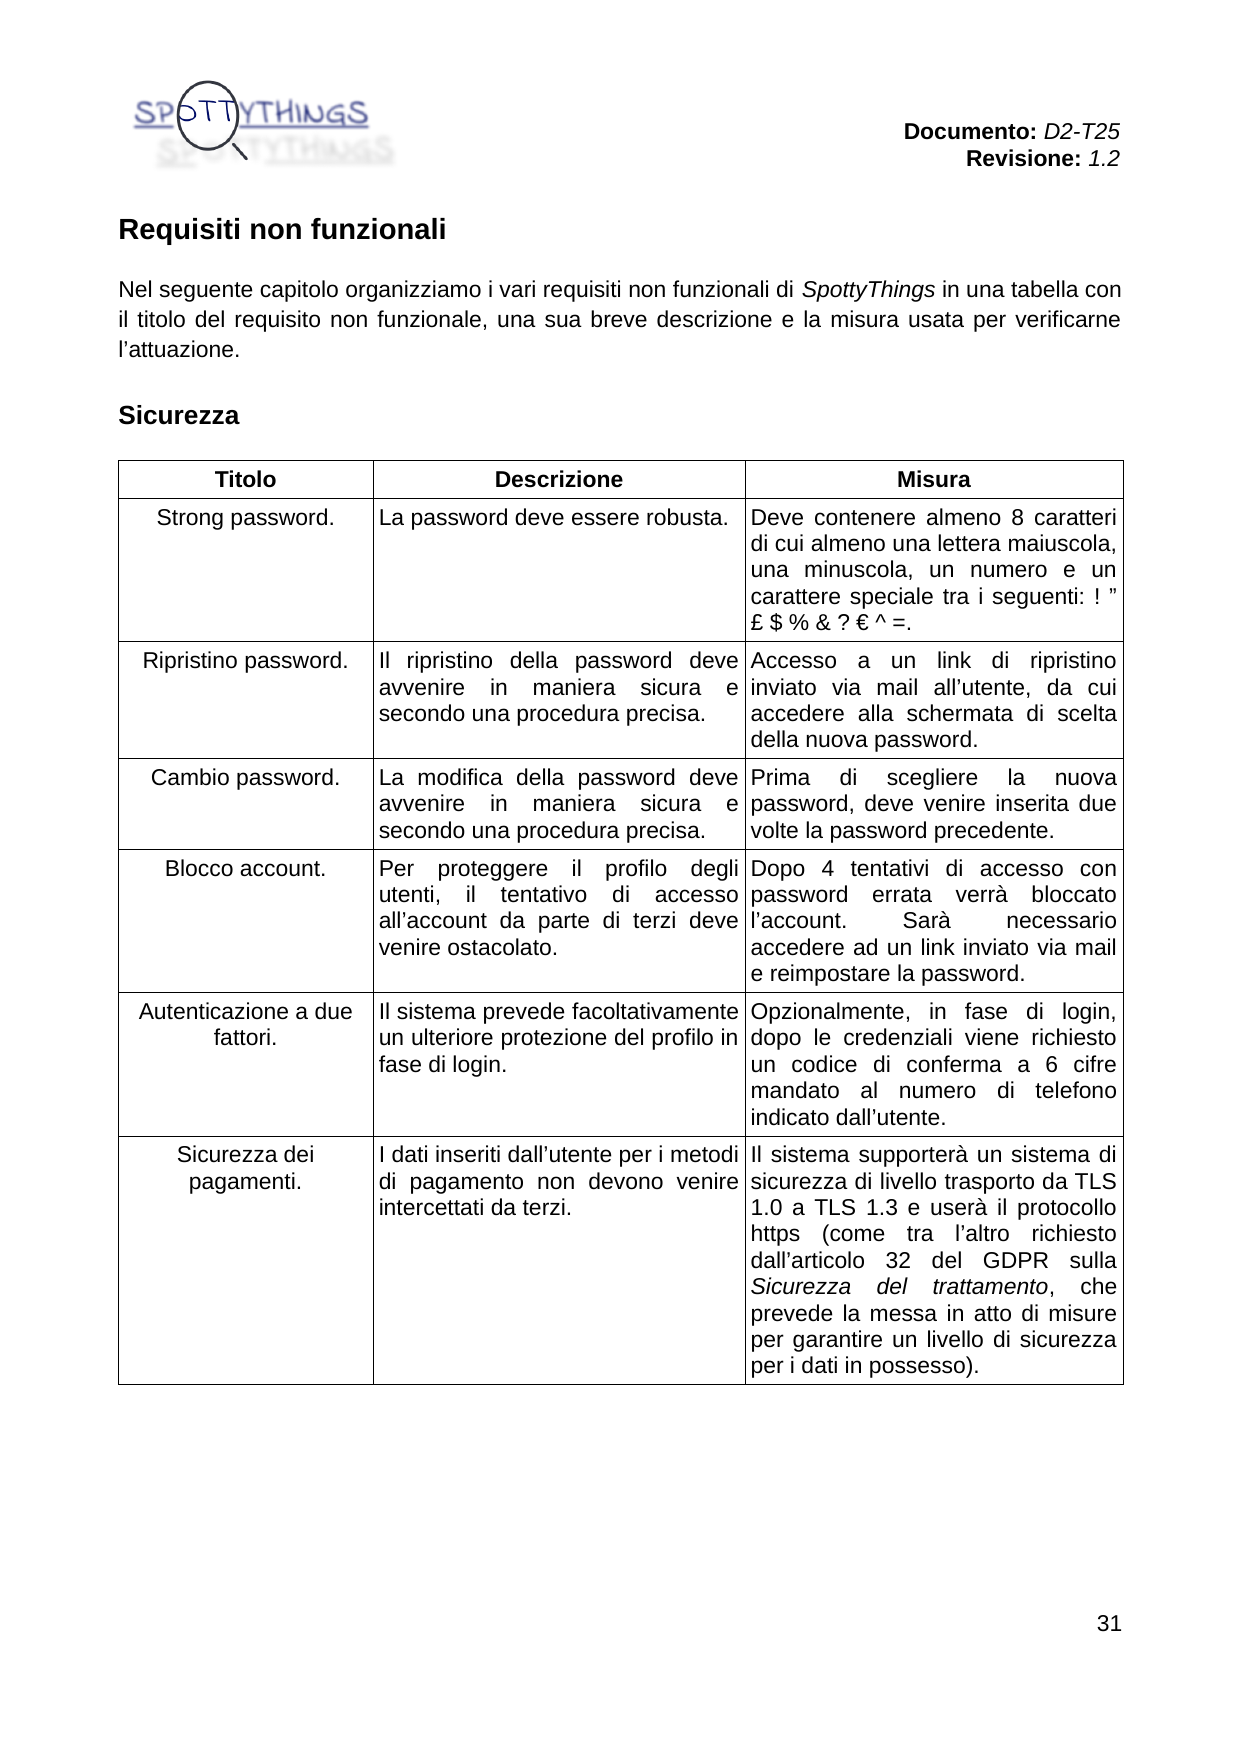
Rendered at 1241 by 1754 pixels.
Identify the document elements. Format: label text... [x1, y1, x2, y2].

table_cell I dati inseriti dall’utente per i metodi di pagamento non devono venire intercettati da terzi. [374, 1137, 745, 1384]
table_cell Dopo 4 tentativi di accesso con password errata verrà bloccato l’account. Sarà necessario accedere ad un link inviato via mail e reimpostare la password. [746, 850, 1123, 992]
table_cell Il sistema supporterà un sistema di sicurezza di livello trasporto da TLS 1.0 a TLS 1.3 e userà il protocollo https (come tra l’altro richiesto dall’articolo 32 del GDPR sulla Sicurezza del trattamento, che prevede la messa in atto di misure per garantire un livello di sicurezza per i dati in possesso). [746, 1137, 1123, 1384]
table_cell Ripristino password. [119, 642, 373, 758]
picture [123, 73, 399, 187]
table_cell Sicurezza dei pagamenti. [119, 1137, 373, 1384]
text Nel seguente capitolo organizziamo i vari requisiti non funzionali di SpottyThings in una tabella con il titolo del requisito non funzionale, una sua breve descrizione e la misura usata per verificarne l’attuazione. [118, 276, 1122, 363]
table_cell Cambio password. [119, 759, 373, 849]
table_cell Blocco account. [119, 850, 373, 992]
table_cell La modifica della password deve avvenire in maniera sicura e secondo una procedura precisa. [374, 759, 745, 849]
table_cell Strong password. [119, 499, 373, 641]
table_cell Autenticazione a due fattori. [119, 993, 373, 1136]
table_cell Per proteggere il profilo degli utenti, il tentativo di accesso all’account da parte di terzi deve venire ostacolato. [374, 850, 745, 992]
table_cell Deve contenere almeno 8 caratteri di cui almeno una lettera maiuscola, una minuscola, un numero e un carattere speciale tra i seguenti: ! ” £ $ % & ? € ^ =. [746, 499, 1123, 641]
table_cell Il sistema prevede facoltativamente un ulteriore protezione del profilo in fase di login. [374, 993, 745, 1136]
table_cell Il ripristino della password deve avvenire in maniera sicura e secondo una procedura precisa. [374, 642, 745, 758]
subtitle Requisiti non funzionali [118, 212, 1122, 246]
subtitle Sicurezza [118, 399, 1122, 430]
table_cell Prima di scegliere la nuova password, deve venire inserita due volte la password precedente. [746, 759, 1123, 849]
table_cell La password deve essere robusta. [374, 499, 745, 641]
table_header Titolo [119, 461, 373, 498]
table_cell Accesso a un link di ripristino inviato via mail all’utente, da cui accedere alla schermata di scelta della nuova password. [746, 642, 1123, 758]
table_header Misura [746, 461, 1123, 498]
table_cell Opzionalmente, in fase di login, dopo le credenziali viene richiesto un codice di conferma a 6 cifre mandato al numero di telefono indicato dall’utente. [746, 993, 1123, 1136]
table_header Descrizione [374, 461, 745, 498]
